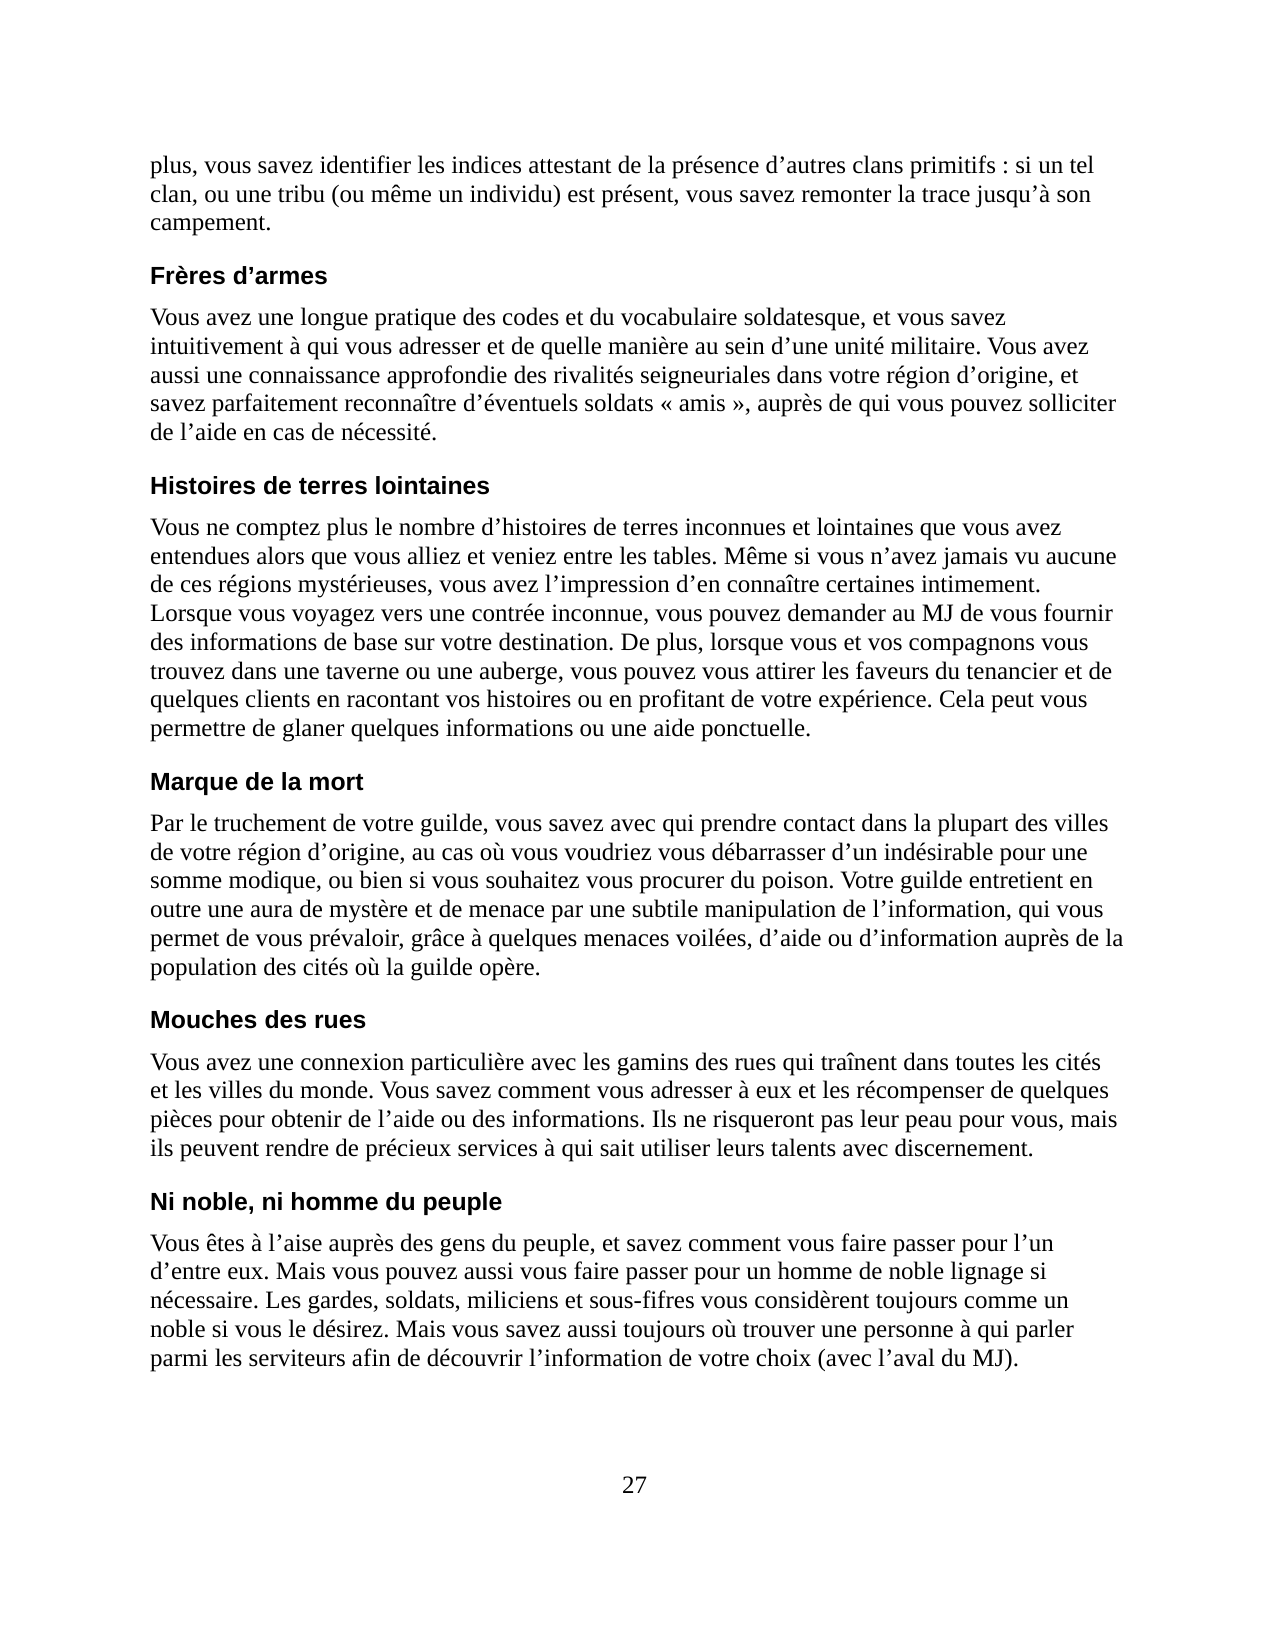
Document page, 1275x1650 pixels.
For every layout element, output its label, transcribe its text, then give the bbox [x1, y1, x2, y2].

text Vous êtes à l’aise auprès des gens du peuple, et savez comment vous faire passer pour l’un d’entre eux. Mais vous pouvez aussi vous faire passer pour un homme de noble lignage si nécessaire. Les gardes, soldats, miliciens et sous-fifres vous considèrent toujours comme un noble si vous le désirez. Mais vous savez aussi toujours où trouver une personne à qui parler parmi les serviteurs afin de découvrir l’information de votre choix (avec l’aval du MJ). [150, 1228, 1125, 1371]
text plus, vous savez identifier les indices attestant de la présence d’autres clans primitifs : si un tel clan, ou une tribu (ou même un individu) est présent, vous savez remonter la trace jusqu’à son campement. [150, 150, 1125, 236]
subtitle Histoires de terres lointaines [150, 471, 1125, 499]
text Vous avez une connexion particulière avec les gamins des rues qui traînent dans toutes les cités et les villes du monde. Vous savez comment vous adresser à eux et les récompenser de quelques pièces pour obtenir de l’aide ou des informations. Ils ne risqueront pas leur peau pour vous, mais ils peuvent rendre de précieux services à qui sait utiliser leurs talents avec discernement. [150, 1047, 1125, 1162]
text Vous avez une longue pratique des codes et du vocabulaire soldatesque, et vous savez intuitivement à qui vous adresser et de quelle manière au sein d’une unité militaire. Vous avez aussi une connaissance approfondie des rivalités seigneuriales dans votre région d’origine, et savez parfaitement reconnaître d’éventuels soldats « amis », auprès de qui vous pouvez solliciter de l’aide en cas de nécessité. [150, 302, 1125, 446]
subtitle Marque de la mort [150, 767, 1125, 796]
subtitle Mouches des rues [150, 1006, 1125, 1034]
subtitle Ni noble, ni homme du peuple [150, 1187, 1125, 1215]
text Par le truchement de votre guilde, vous savez avec qui prendre contact dans la plupart des villes de votre région d’origine, au cas où vous voudriez vous débarrasser d’un indésirable pour une somme modique, ou bien si vous souhaitez vous procurer du poison. Votre guilde entretient en outre une aura de mystère et de menace par une subtile manipulation de l’information, qui vous permet de vous prévaloir, grâce à quelques menaces voilées, d’aide ou d’information auprès de la population des cités où la guilde opère. [150, 808, 1125, 981]
subtitle Frères d’armes [150, 261, 1125, 290]
text Vous ne comptez plus le nombre d’histoires de terres inconnues et lointaines que vous avez entendues alors que vous alliez et veniez entre les tables. Même si vous n’avez jamais vu aucune de ces régions mystérieuses, vous avez l’impression d’en connaître certaines intimement. Lorsque vous voyagez vers une contrée inconnue, vous pouvez demander au MJ de vous fournir des informations de base sur votre destination. De plus, lorsque vous et vos compagnons vous trouvez dans une taverne ou une auberge, vous pouvez vous attirer les faveurs du tenancier et de quelques clients en racontant vos histoires ou en profitant de votre expérience. Cela peut vous permettre de glaner quelques informations ou une aide ponctuelle. [150, 512, 1125, 742]
